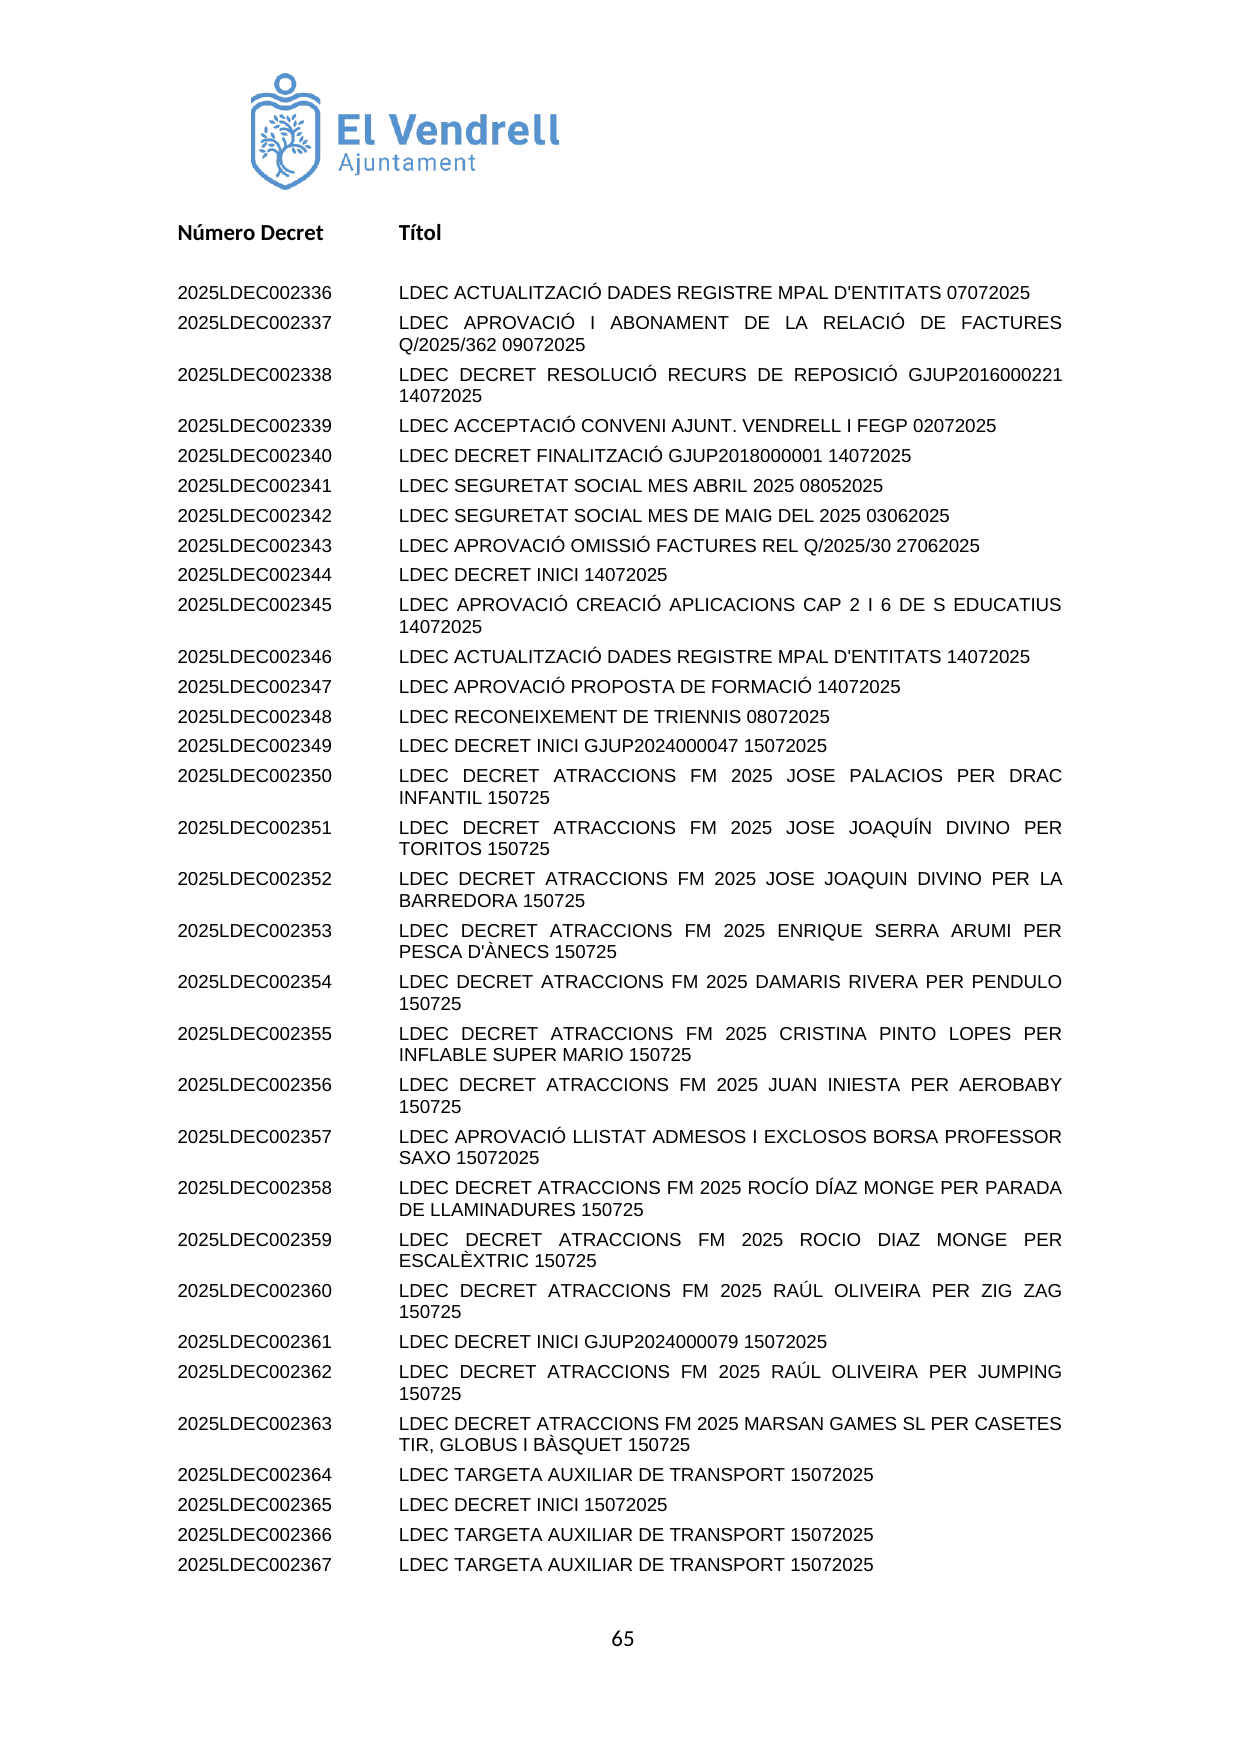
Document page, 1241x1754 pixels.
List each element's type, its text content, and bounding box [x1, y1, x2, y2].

text 2025LDEC002366 LDEC TARGETA AUXILIAR DE TRANSPORT 15072025 [177, 1524, 1063, 1545]
text 2025LDEC002363 LDEC DECRET ATRACCIONS FM 2025 MARSAN GAMES SL PER CASETES TIR, GLOBUS I BÀSQUET 150725 [177, 1413, 1063, 1456]
text 2025LDEC002350 LDEC DECRET ATRACCIONS FM 2025 JOSE PALACIOS PER DRAC INFANTIL 150725 [177, 765, 1063, 808]
text 2025LDEC002345 LDEC APROVACIÓ CREACIÓ APLICACIONS CAP 2 I 6 DE S EDUCATIUS 14072025 [177, 594, 1063, 637]
text 2025LDEC002337 LDEC APROVACIÓ I ABONAMENT DE LA RELACIÓ DE FACTURES Q/2025/362 09072025 [177, 312, 1063, 355]
text 2025LDEC002342 LDEC SEGURETAT SOCIAL MES DE MAIG DEL 2025 03062025 [177, 504, 1063, 526]
text 2025LDEC002355 LDEC DECRET ATRACCIONS FM 2025 CRISTINA PINTO LOPES PER INFLABLE SUPER MARIO 150725 [177, 1022, 1063, 1066]
text 2025LDEC002343 LDEC APROVACIÓ OMISSIÓ FACTURES REL Q/2025/30 27062025 [177, 534, 1063, 556]
text 2025LDEC002365 LDEC DECRET INICI 15072025 [177, 1494, 1063, 1516]
text 2025LDEC002346 LDEC ACTUALITZACIÓ DADES REGISTRE MPAL D'ENTITATS 14072025 [177, 646, 1063, 667]
text 2025LDEC002351 LDEC DECRET ATRACCIONS FM 2025 JOSE JOAQUÍN DIVINO PER TORITOS 150725 [177, 817, 1063, 860]
text 2025LDEC002362 LDEC DECRET ATRACCIONS FM 2025 RAÚL OLIVEIRA PER JUMPING 150725 [177, 1361, 1063, 1404]
text 2025LDEC002354 LDEC DECRET ATRACCIONS FM 2025 DAMARIS RIVERA PER PENDULO 150725 [177, 971, 1063, 1014]
text 2025LDEC002364 LDEC TARGETA AUXILIAR DE TRANSPORT 15072025 [177, 1464, 1063, 1486]
text 2025LDEC002340 LDEC DECRET FINALITZACIÓ GJUP2018000001 14072025 [177, 445, 1063, 466]
text 2025LDEC002353 LDEC DECRET ATRACCIONS FM 2025 ENRIQUE SERRA ARUMI PER PESCA D'ÀNECS 150725 [177, 919, 1063, 963]
text 2025LDEC002349 LDEC DECRET INICI GJUP2024000047 15072025 [177, 735, 1063, 757]
text 2025LDEC002356 LDEC DECRET ATRACCIONS FM 2025 JUAN INIESTA PER AEROBABY 150725 [177, 1074, 1063, 1117]
text 2025LDEC002339 LDEC ACCEPTACIÓ CONVENI AJUNT. VENDRELL I FEGP 02072025 [177, 415, 1063, 436]
text 2025LDEC002359 LDEC DECRET ATRACCIONS FM 2025 ROCIO DIAZ MONGE PER ESCALÈXTRIC 150725 [177, 1228, 1063, 1271]
text 2025LDEC002352 LDEC DECRET ATRACCIONS FM 2025 JOSE JOAQUIN DIVINO PER LA BARREDORA 150725 [177, 868, 1063, 911]
text 2025LDEC002361 LDEC DECRET INICI GJUP2024000079 15072025 [177, 1331, 1063, 1353]
text 2025LDEC002357 LDEC APROVACIÓ LLISTAT ADMESOS I EXCLOSOS BORSA PROFESSOR SAXO 15072025 [177, 1125, 1063, 1168]
text 2025LDEC002341 LDEC SEGURETAT SOCIAL MES ABRIL 2025 08052025 [177, 474, 1063, 496]
text 2025LDEC002348 LDEC RECONEIXEMENT DE TRIENNIS 08072025 [177, 705, 1063, 727]
text 2025LDEC002336 LDEC ACTUALITZACIÓ DADES REGISTRE MPAL D'ENTITATS 07072025 [177, 282, 1063, 303]
text 2025LDEC002344 LDEC DECRET INICI 14072025 [177, 564, 1063, 586]
text 2025LDEC002367 LDEC TARGETA AUXILIAR DE TRANSPORT 15072025 [177, 1554, 1063, 1575]
text 2025LDEC002338 LDEC DECRET RESOLUCIÓ RECURS DE REPOSICIÓ GJUP2016000221 14072025 [177, 363, 1063, 406]
text 2025LDEC002358 LDEC DECRET ATRACCIONS FM 2025 ROCÍO DÍAZ MONGE PER PARADA DE LLAMINADURES 150725 [177, 1177, 1063, 1220]
picture [251, 73, 560, 190]
text 2025LDEC002347 LDEC APROVACIÓ PROPOSTA DE FORMACIÓ 14072025 [177, 676, 1063, 697]
text 2025LDEC002360 LDEC DECRET ATRACCIONS FM 2025 RAÚL OLIVEIRA PER ZIG ZAG 150725 [177, 1280, 1063, 1323]
